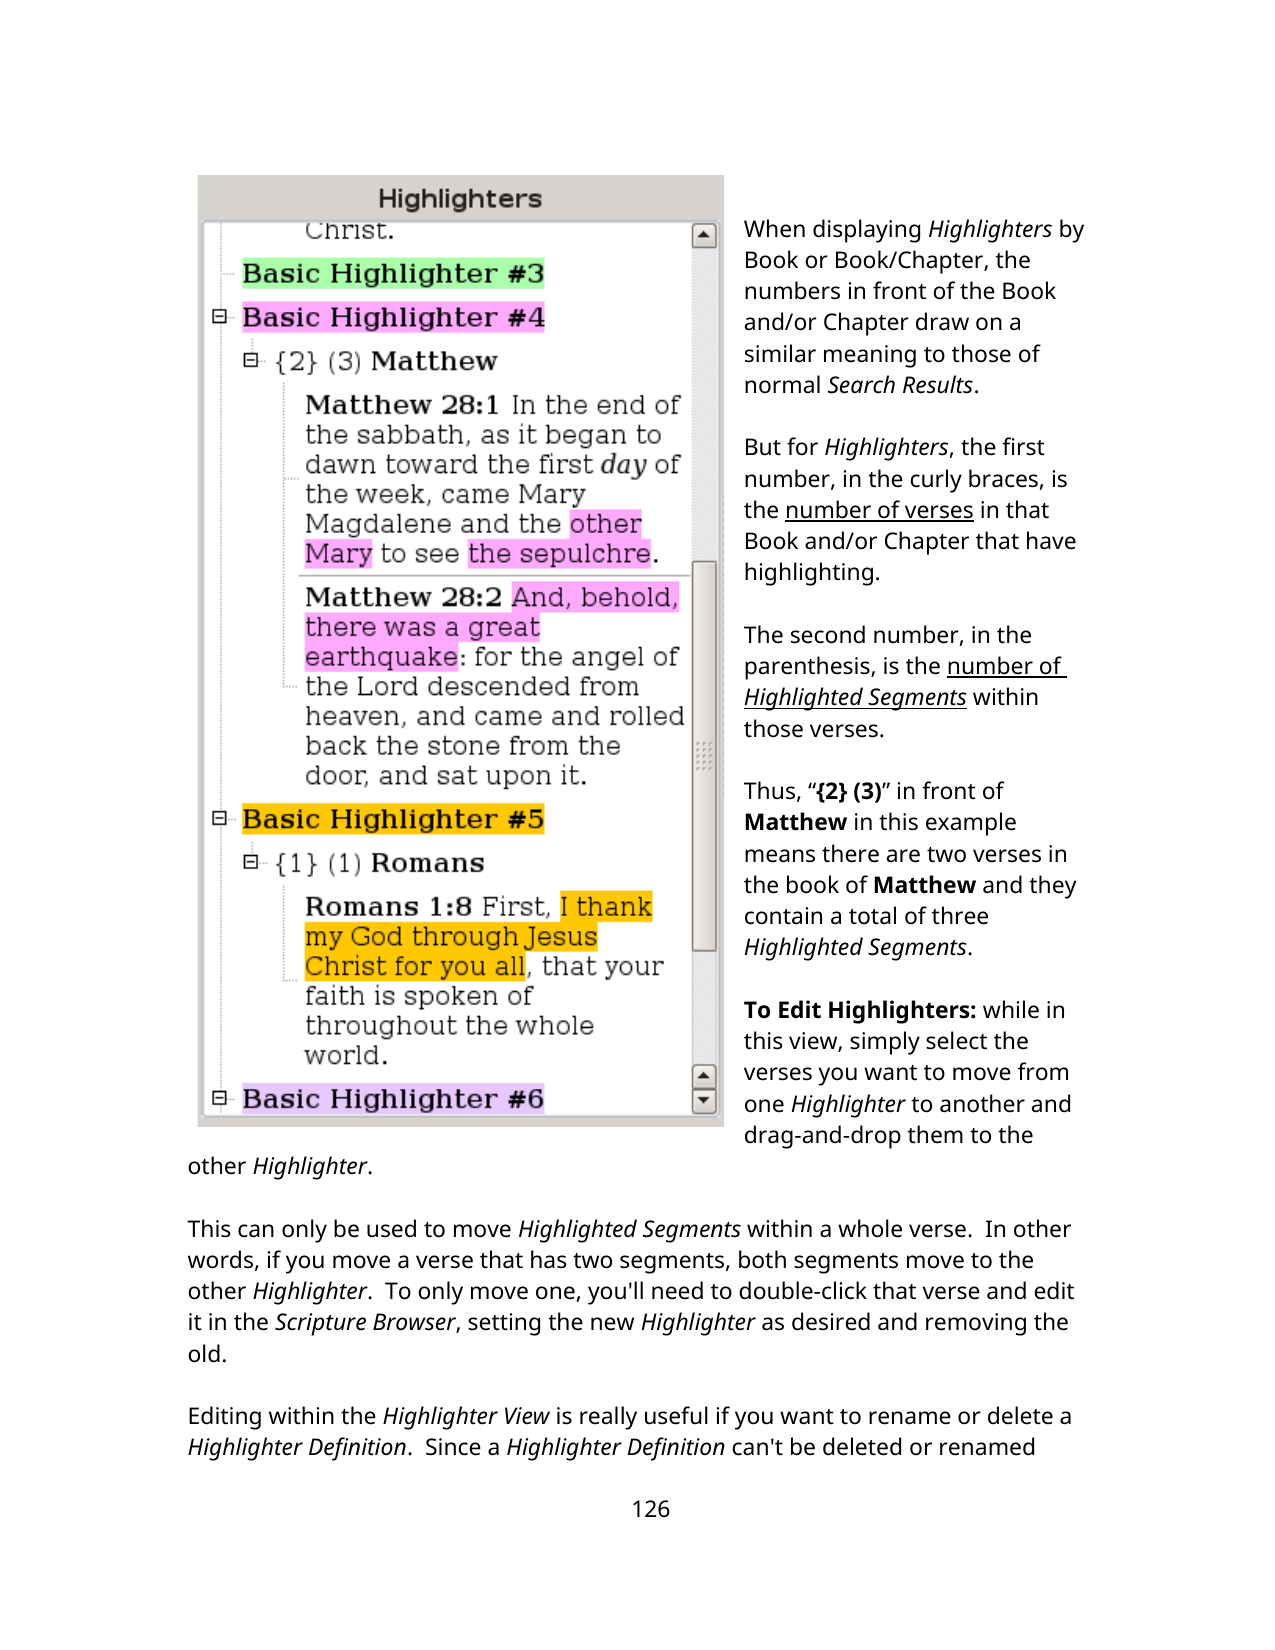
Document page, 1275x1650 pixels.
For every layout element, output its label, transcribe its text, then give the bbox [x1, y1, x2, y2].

text This can only be used to move Highlighted Segments within a whole verse. In other words, if you move a verse that has two segments, both segments move to the other Highlighter. To only move one, you'll need to double-click that verse and edit it in the Scripture Browser, setting the new Highlighter as desired and removing the old. [187, 1212, 1087, 1369]
text To Edit Highlighters: while in this view, simply select the verses you want to move from one Highlighter to another and drag-and-drop them to the other Highlighter. [187, 994, 1087, 1181]
text Thus, “{2} (3)” in front of Matthew in this example means there are two verses in the book of Matthew and they contain a total of three Highlighted Segments. [725, 775, 1087, 962]
text But for Highlighters, the first number, in the curly braces, is the number of verses in that Book and/or Chapter that have highlighting. [725, 431, 1087, 587]
text Editing within the Highlighter View is really useful if you want to rename or delete a Highlighter Definition. Since a Highlighter Definition can't be deleted or renamed [187, 1400, 1087, 1462]
text When displaying Highlighters by Book or Book/Chapter, the numbers in front of the Book and/or Chapter draw on a similar meaning to those of normal Search Results. [725, 212, 1087, 400]
picture [197, 175, 725, 1127]
text The second number, in the parenthesis, is the number of Highlighted Segments within those verses. [725, 619, 1087, 744]
